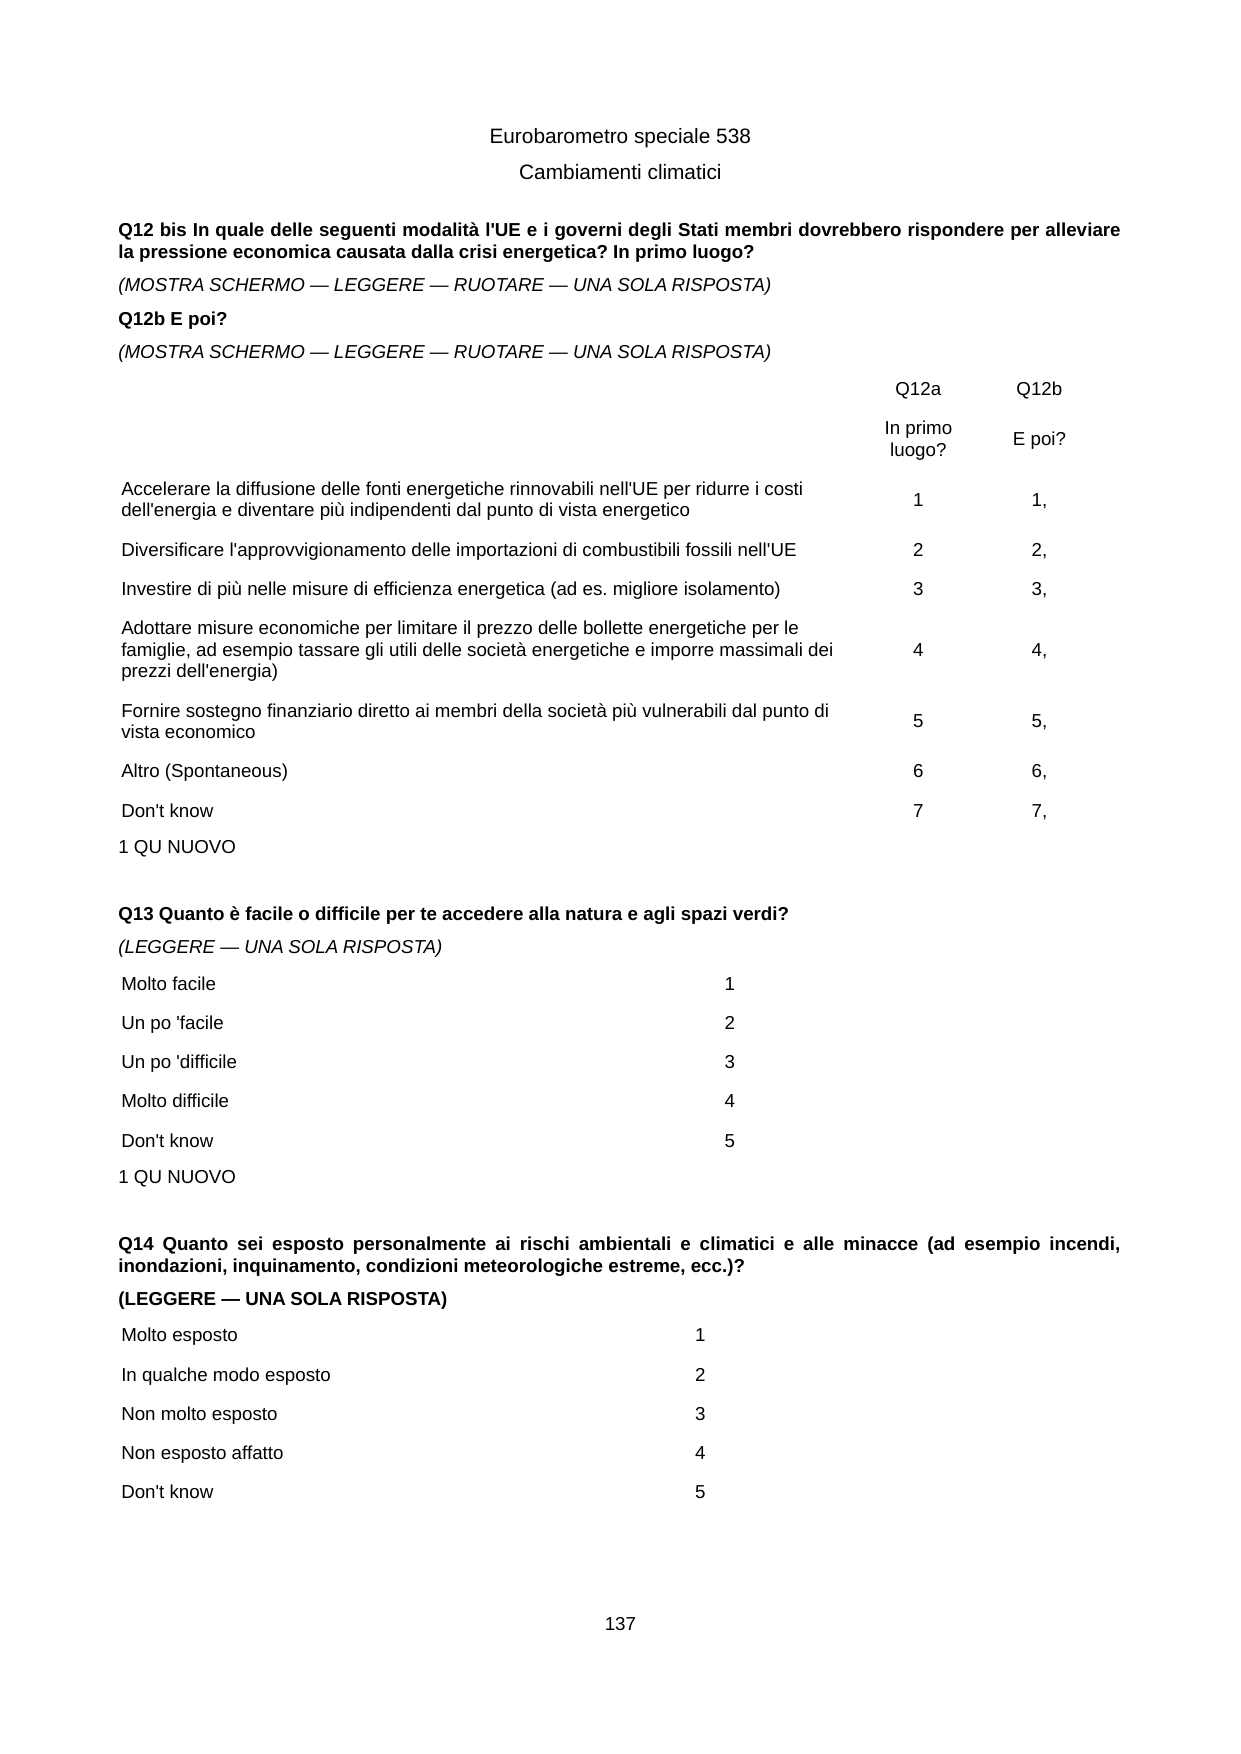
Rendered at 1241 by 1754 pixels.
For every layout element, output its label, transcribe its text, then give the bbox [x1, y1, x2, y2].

table_cell In qualche modo esposto [118, 1355, 569, 1394]
text 1 QU NUOVO [118, 836, 1122, 857]
table_header 1 [599, 964, 738, 1003]
table_cell Don't know [118, 1121, 599, 1160]
table_cell Investire di più nelle misure di efficienza energetica (ad es. migliore isolamento) [118, 569, 862, 608]
table_cell 2 [599, 1003, 738, 1042]
text (MOSTRA SCHERMO — LEGGERE — RUOTARE — UNA SOLA RISPOSTA) [118, 274, 1122, 296]
table_cell Diversificare l'approvvigionamento delle importazioni di combustibili fossili nell'UE [118, 530, 862, 569]
text Q13 Quanto è facile o difficile per te accedere alla natura e agli spazi verdi? [118, 903, 1122, 924]
table_cell 5 [862, 691, 974, 751]
table_header Q12a [862, 369, 974, 408]
table_cell Adottare misure economiche per limitare il prezzo delle bollette energetiche per le famiglie, ad esempio tassare gli utili delle società energetiche e imporre massimali dei prezzi dell'energia) [118, 608, 862, 691]
table_cell E poi? [974, 408, 1104, 469]
table_cell 5 [569, 1473, 708, 1512]
table_cell Non molto esposto [118, 1394, 569, 1433]
table_cell 7, [974, 791, 1104, 830]
table_cell 1 [862, 469, 974, 529]
table_cell 7 [862, 791, 974, 830]
table_cell 3 [862, 569, 974, 608]
table_cell Molto difficile [118, 1081, 599, 1121]
table_cell In primo luogo? [862, 408, 974, 469]
table_cell Fornire sostegno finanziario diretto ai membri della società più vulnerabili dal punto di vista economico [118, 691, 862, 751]
table_cell 4 [569, 1433, 708, 1472]
table_cell 6, [974, 751, 1104, 791]
table_cell Don't know [118, 1473, 569, 1512]
table_cell 2 [862, 530, 974, 569]
table_cell 1, [974, 469, 1104, 529]
text Q12b E poi? [118, 308, 1122, 329]
table_cell Don't know [118, 791, 862, 830]
text (MOSTRA SCHERMO — LEGGERE — RUOTARE — UNA SOLA RISPOSTA) [118, 341, 1122, 363]
table_cell 2 [569, 1355, 708, 1394]
table_cell Un po 'difficile [118, 1042, 599, 1081]
table_cell 4, [974, 608, 1104, 691]
text (LEGGERE — UNA SOLA RISPOSTA) [118, 936, 1122, 958]
table_header 1 [569, 1315, 708, 1354]
table_header [118, 369, 862, 408]
table_cell 3 [569, 1394, 708, 1433]
table_cell 3, [974, 569, 1104, 608]
table_cell 2, [974, 530, 1104, 569]
text 1 QU NUOVO [118, 1166, 1122, 1187]
table_cell 4 [862, 608, 974, 691]
table_cell Un po 'facile [118, 1003, 599, 1042]
text Q14 Quanto sei esposto personalmente ai rischi ambientali e climatici e alle minacce (ad esempio incendi, inondazioni, inquinamento, condizioni meteorologiche estreme, ecc.)? [118, 1233, 1122, 1276]
text Q12 bis In quale delle seguenti modalità l'UE e i governi degli Stati membri dovrebbero rispondere per alleviare la pressione economica causata dalla crisi energetica? In primo luogo? [118, 219, 1122, 262]
table_cell Accelerare la diffusione delle fonti energetiche rinnovabili nell'UE per ridurre i costi dell'energia e diventare più indipendenti dal punto di vista energetico [118, 469, 862, 529]
table_cell 6 [862, 751, 974, 791]
table_cell 3 [599, 1042, 738, 1081]
table_cell 5 [599, 1121, 738, 1160]
table_cell Altro (Spontaneous) [118, 751, 862, 791]
table_cell 4 [599, 1081, 738, 1121]
table_cell [118, 408, 862, 469]
table_header Molto esposto [118, 1315, 569, 1354]
text (LEGGERE — UNA SOLA RISPOSTA) [118, 1288, 1122, 1309]
table_header Molto facile [118, 964, 599, 1003]
table_header Q12b [974, 369, 1104, 408]
table_cell 5, [974, 691, 1104, 751]
table_cell Non esposto affatto [118, 1433, 569, 1472]
